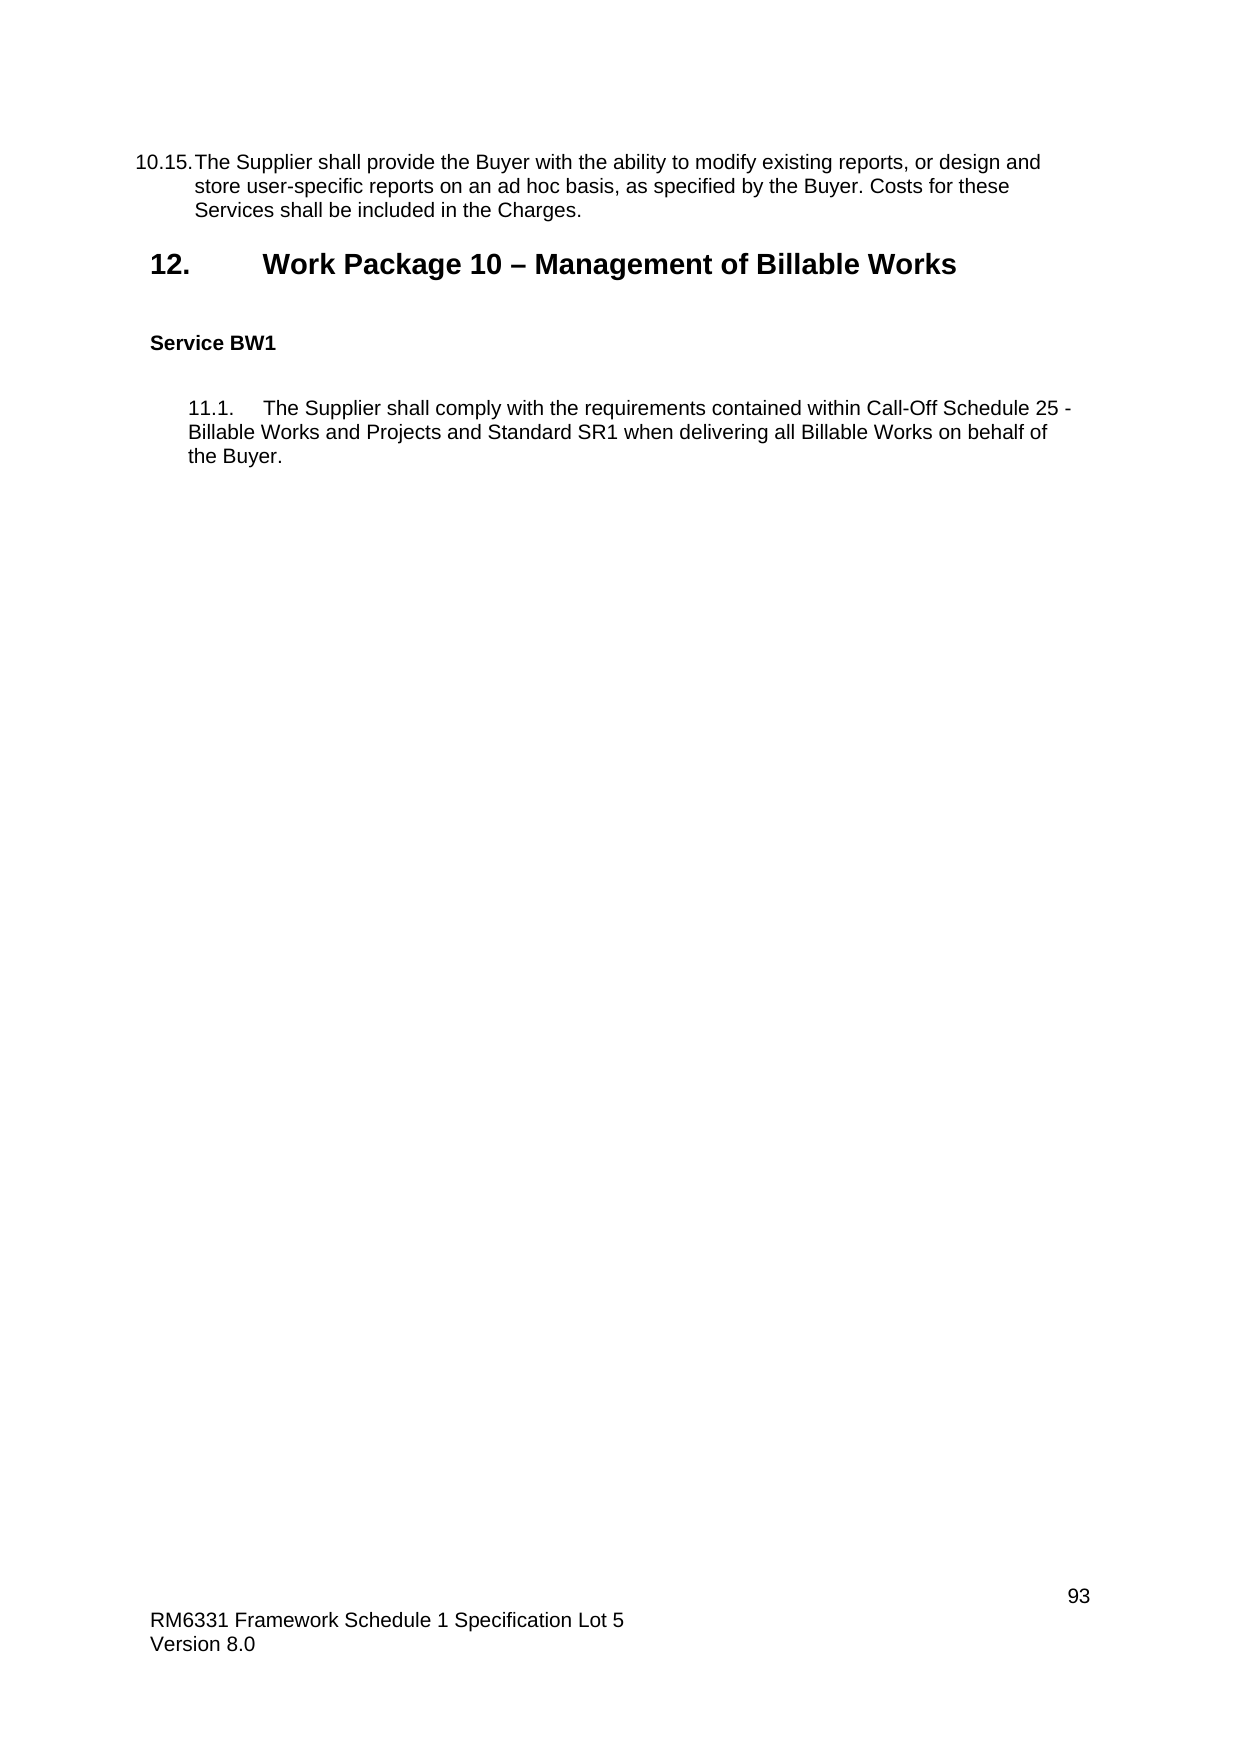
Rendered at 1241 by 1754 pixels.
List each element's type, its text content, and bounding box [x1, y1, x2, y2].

list The Supplier shall comply with the requirements contained within Call-Off Schedule 25 - Billable Works and Projects and Standard SR1 when delivering all Billable Works on behalf of the Buyer. [188, 396, 1080, 468]
subtitle Work Package 10 – Management of Billable Works [150, 247, 1090, 280]
list The Supplier shall provide the Buyer with the ability to modify existing reports, or design and store user-specific reports on an ad hoc basis, as specified by the Buyer. Costs for these Services shall be included in the Charges. [135, 150, 1080, 222]
text Service BW1 [150, 330, 1090, 354]
